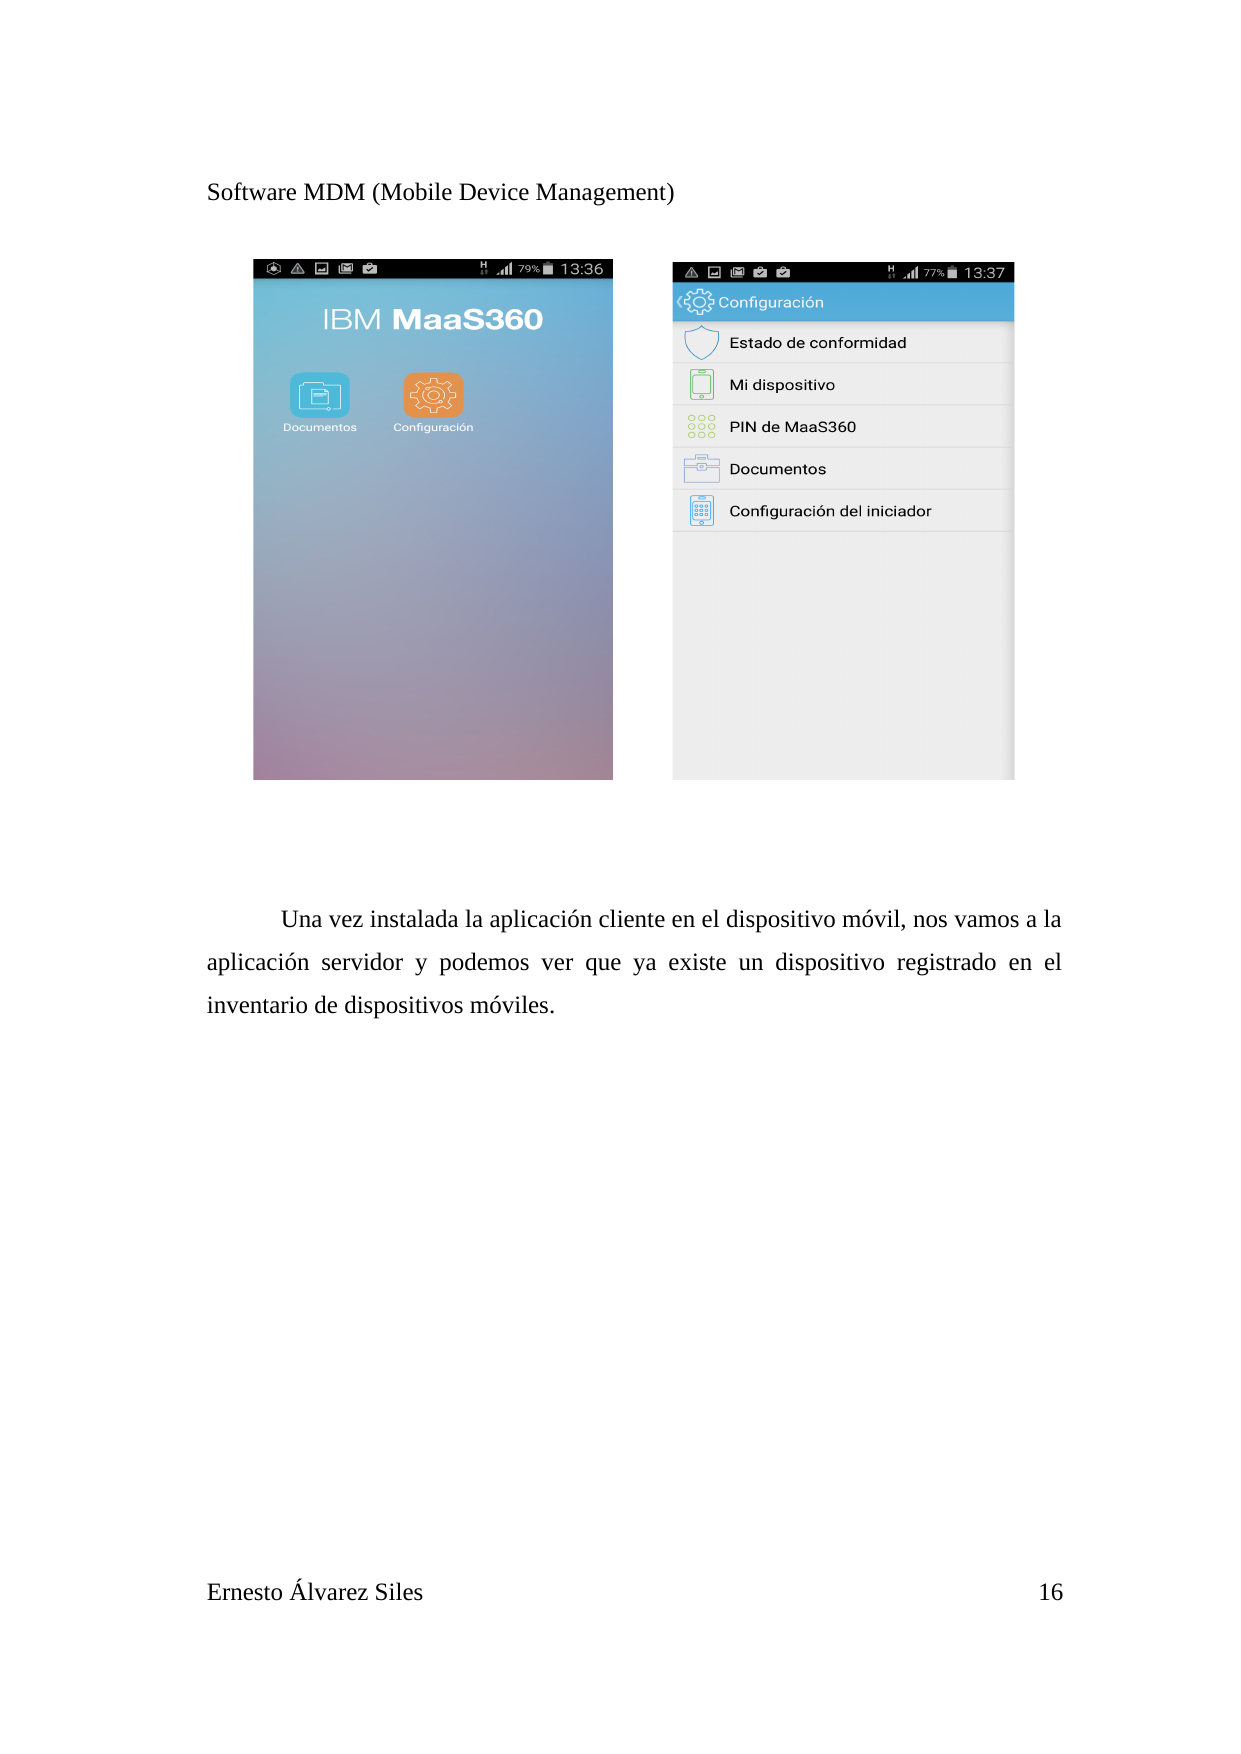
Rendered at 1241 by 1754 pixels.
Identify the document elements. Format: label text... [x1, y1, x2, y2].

text Una vez instalada la aplicación cliente en el dispositivo móvil, nos vamos a la aplicación servidor y podemos ver que ya existe un dispositivo registrado en el inventario de dispositivos móviles. [207, 904, 1063, 1019]
picture [672, 262, 1015, 780]
picture [253, 259, 613, 780]
